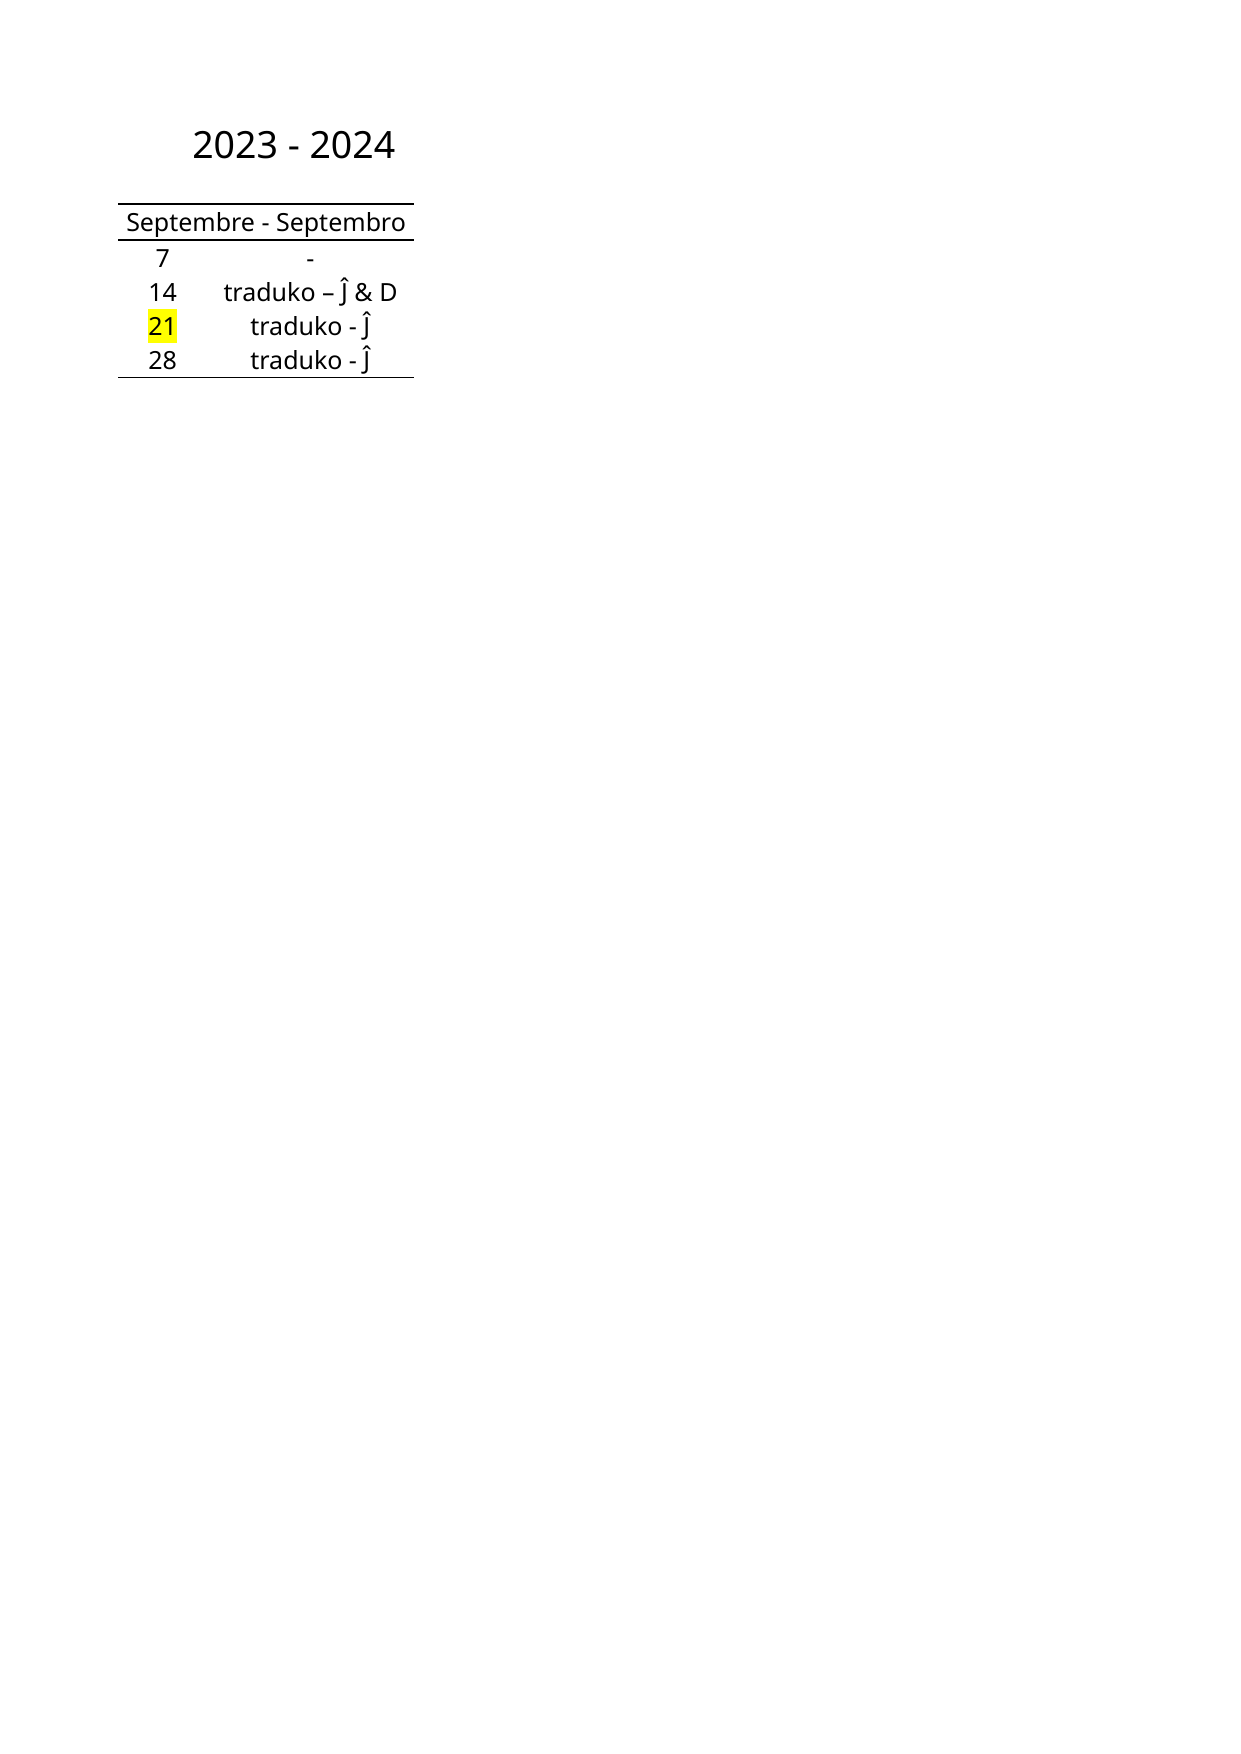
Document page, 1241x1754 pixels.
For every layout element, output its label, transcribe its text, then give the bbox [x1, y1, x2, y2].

table_cell 21 [118, 309, 207, 343]
table_cell 14 [118, 275, 207, 308]
table_header Septembre - Septembro [118, 205, 414, 239]
table_cell traduko – Ĵ & D [207, 275, 414, 308]
table_cell 28 [118, 343, 207, 377]
table_cell traduko - Ĵ [207, 309, 414, 343]
table_cell - [207, 241, 414, 274]
table_cell 7 [118, 241, 207, 274]
table_cell traduko - Ĵ [207, 343, 414, 377]
text 2023 - 2024 [118, 118, 1122, 169]
